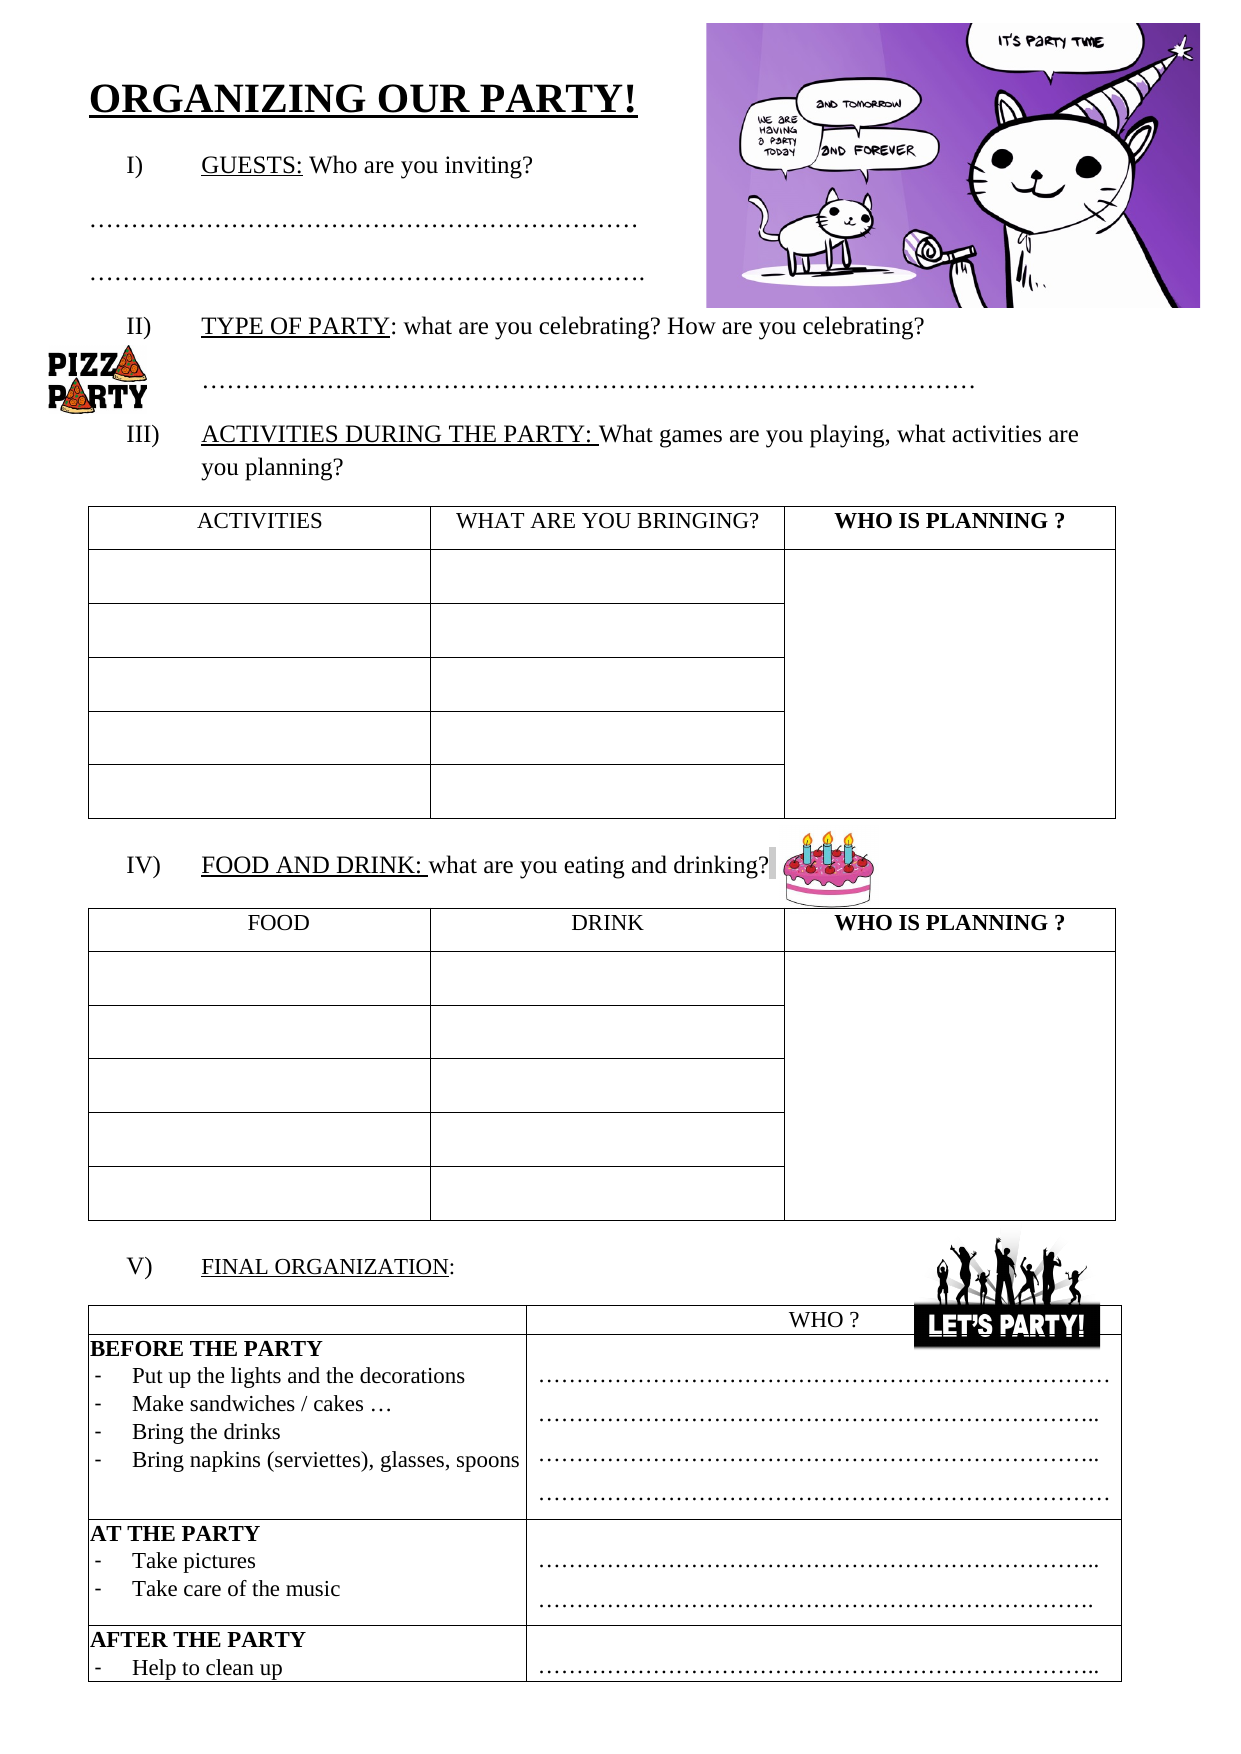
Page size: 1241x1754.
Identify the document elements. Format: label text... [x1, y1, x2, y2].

table_cell [431, 658, 784, 711]
table_cell [89, 712, 430, 764]
table_cell [431, 1059, 784, 1112]
table_header WHO IS PLANNING ? [785, 507, 1115, 549]
list ………………………………………………………………………………… [201, 365, 1093, 394]
table_cell [89, 1113, 430, 1166]
list [879, 847, 1093, 879]
table_cell [431, 550, 784, 603]
table_cell [785, 550, 1115, 818]
table_cell [89, 1059, 430, 1112]
list GUESTS: Who are you inviting? [126, 150, 706, 178]
table_header DRINK [431, 909, 784, 951]
table_header [89, 1306, 526, 1333]
table_header [1100, 1306, 1121, 1333]
table_cell [89, 952, 430, 1004]
table_cell ……………………………………………………………….. [527, 1626, 1121, 1681]
list [1014, 1251, 1043, 1279]
table_header WHAT ARE YOU BRINGING? [431, 507, 784, 549]
table_cell [89, 1006, 430, 1058]
table_cell [89, 550, 430, 603]
list TYPE OF PARTY: what are you celebrating? How are you celebrating? [126, 311, 1093, 340]
table_cell [431, 765, 784, 818]
table_cell ……………………………………………………………….. ………………………………………………………………. [527, 1520, 1121, 1625]
table_cell BEFORE THE PARTY Put up the lights and the decorations Make sandwiches / cakes … Bring the drinks Bring napkins (serviettes), glasses, spoons [89, 1335, 526, 1519]
table_header ACTIVITIES [89, 507, 430, 549]
list FOOD AND DRINK: what are you eating and drinking? [126, 847, 778, 879]
table_header WHO IS PLANNING ? [785, 909, 1115, 951]
table_cell [89, 658, 430, 711]
table_cell [89, 604, 430, 657]
list [1053, 1251, 1093, 1279]
list [974, 1251, 997, 1279]
table_cell [89, 765, 430, 818]
table_cell [431, 1167, 784, 1219]
table_cell [431, 952, 784, 1004]
list FINAL ORGANIZATION: [126, 1251, 961, 1279]
table_cell [785, 952, 1115, 1219]
table_cell AFTER THE PARTY Help to clean up [89, 1626, 526, 1681]
list ACTIVITIES DURING THE PARTY: What games are you playing, what activities are you planning? [126, 419, 1093, 481]
text ORGANIZING OUR PARTY! [89, 74, 706, 122]
table_cell [431, 604, 784, 657]
table_cell AT THE PARTY Take pictures Take care of the music [89, 1520, 526, 1625]
table_cell [431, 712, 784, 764]
table_cell [431, 1113, 784, 1166]
list …………………………………………………………. [89, 257, 706, 286]
table_cell ………………………………………………………………… ……………………………………………………………….. ……………………………………………………………….. ………………………………………………………………… [527, 1335, 1121, 1519]
table_header WHO ? [527, 1306, 914, 1333]
table_header FOOD [89, 909, 430, 951]
table_cell [89, 1167, 430, 1219]
list ………………………………………………………… [89, 204, 706, 232]
table_cell [431, 1006, 784, 1058]
